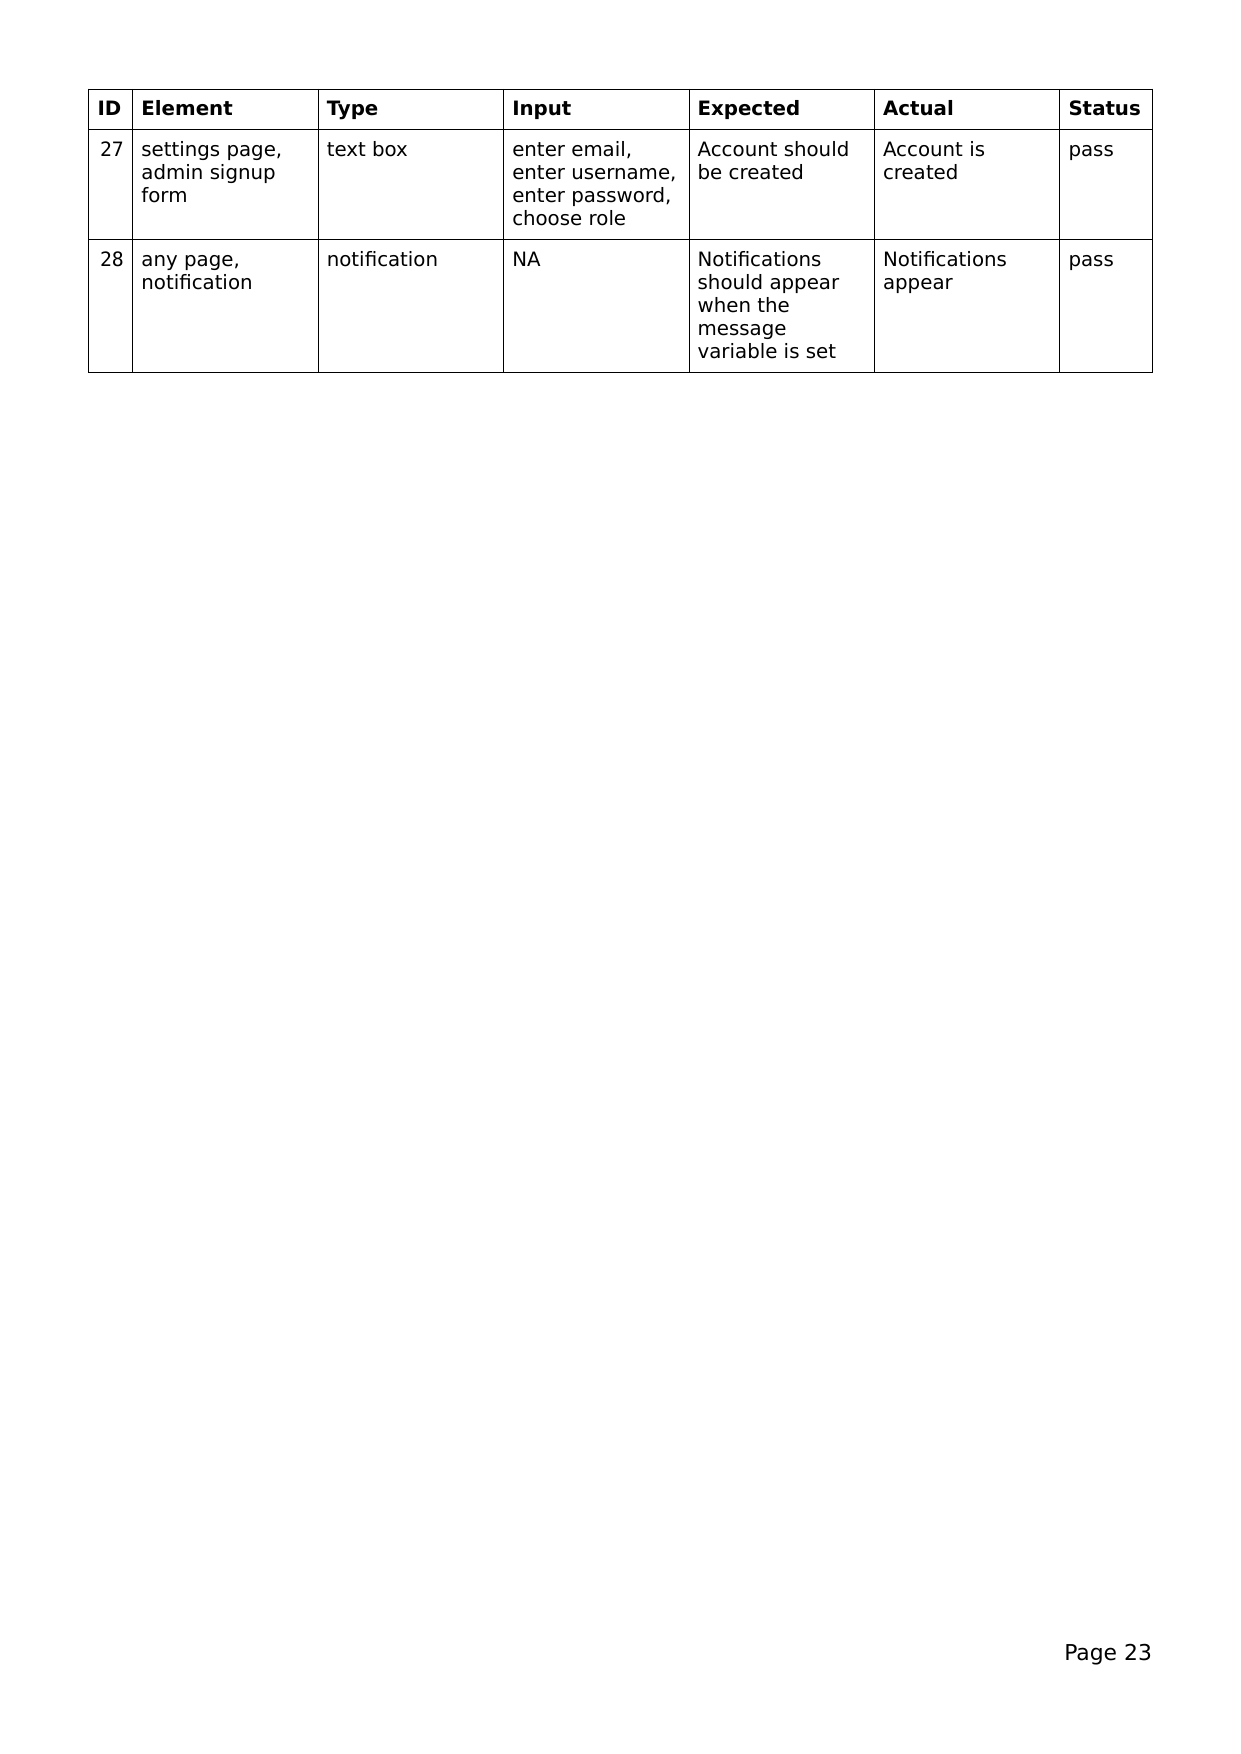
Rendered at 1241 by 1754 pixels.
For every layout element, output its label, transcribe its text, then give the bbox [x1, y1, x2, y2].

table_header Actual [875, 90, 1059, 129]
table_cell pass [1060, 240, 1152, 372]
table_cell pass [1060, 130, 1152, 239]
table_cell any page, notification [133, 240, 318, 372]
table_cell settings page, admin signup form [133, 130, 318, 239]
table_header Element [133, 90, 318, 129]
table_cell 28 [89, 240, 132, 372]
table_cell notification [319, 240, 503, 372]
table_cell NA [504, 240, 689, 372]
table_header Input [504, 90, 689, 129]
table_cell enter email, enter username, enter password, choose role [504, 130, 689, 239]
table_header Expected [690, 90, 874, 129]
table_header Type [319, 90, 503, 129]
table_header ID [89, 90, 132, 129]
table_cell Notifications should appear when the message variable is set [690, 240, 874, 372]
table_cell Notifications appear [875, 240, 1059, 372]
table_cell Account is created [875, 130, 1059, 239]
table_cell 27 [89, 130, 132, 239]
table_cell text box [319, 130, 503, 239]
table_cell Account should be created [690, 130, 874, 239]
table_header Status [1060, 90, 1152, 129]
